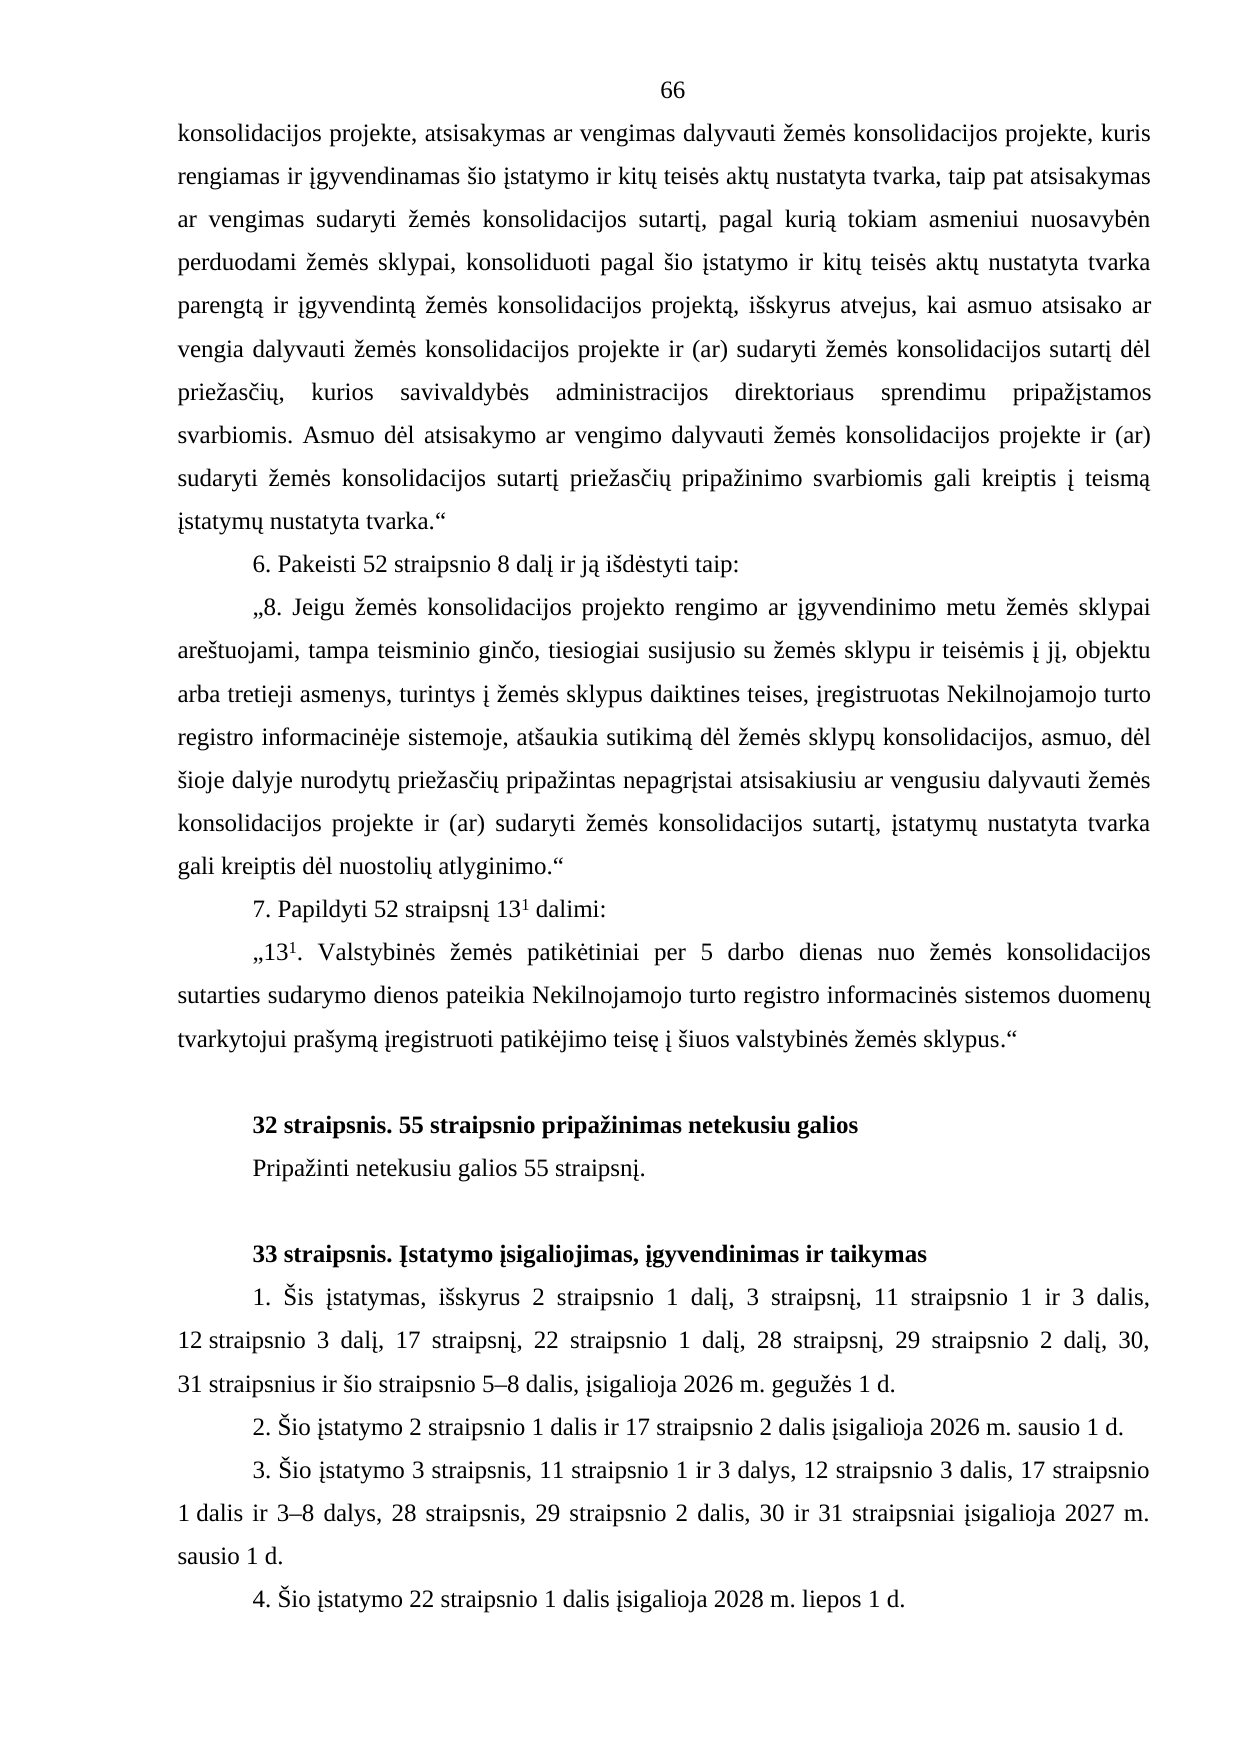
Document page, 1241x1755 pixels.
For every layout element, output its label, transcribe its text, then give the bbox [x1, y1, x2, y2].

text 33 straipsnis. Įstatymo įsigaliojimas, įgyvendinimas ir taikymas [177, 1239, 1152, 1268]
text 32 straipsnis. 55 straipsnio pripažinimas netekusiu galios [177, 1110, 1152, 1139]
text „131. Valstybinės žemės patikėtiniai per 5 darbo dienas nuo žemės konsolidacijos sutarties sudarymo dienos pateikia Nekilnojamojo turto registro informacinės sistemos duomenų tvarkytojui prašymą įregistruoti patikėjimo teisę į šiuos valstybinės žemės sklypus.“ [177, 937, 1152, 1052]
text „8. Jeigu žemės konsolidacijos projekto rengimo ar įgyvendinimo metu žemės sklypai areštuojami, tampa teisminio ginčo, tiesiogiai susijusio su žemės sklypu ir teisėmis į jį, objektu arba tretieji asmenys, turintys į žemės sklypus daiktines teises, įregistruotas Nekilnojamojo turto registro informacinėje sistemoje, atšaukia sutikimą dėl žemės sklypų konsolidacijos, asmuo, dėl šioje dalyje nurodytų priežasčių pripažintas nepagrįstai atsisakiusiu ar vengusiu dalyvauti žemės konsolidacijos projekte ir (ar) sudaryti žemės konsolidacijos sutartį, įstatymų nustatyta tvarka gali kreiptis dėl nuostolių atlyginimo.“ [177, 592, 1152, 880]
text 3. Šio įstatymo 3 straipsnis, 11 straipsnio 1 ir 3 dalys, 12 straipsnio 3 dalis, 17 straipsnio 1 dalis ir 3–8 dalys, 28 straipsnis, 29 straipsnio 2 dalis, 30 ir 31 straipsniai įsigalioja 2027 m. sausio 1 d. [177, 1455, 1152, 1570]
text 7. Papildyti 52 straipsnį 131 dalimi: [177, 894, 1152, 923]
text Pripažinti netekusiu galios 55 straipsnį. [177, 1153, 1152, 1182]
text 1. Šis įstatymas, išskyrus 2 straipsnio 1 dalį, 3 straipsnį, 11 straipsnio 1 ir 3 dalis, 12 straipsnio 3 dalį, 17 straipsnį, 22 straipsnio 1 dalį, 28 straipsnį, 29 straipsnio 2 dalį, 30, 31 straipsnius ir šio straipsnio 5–8 dalis, įsigalioja 2026 m. gegužės 1 d. [177, 1282, 1152, 1397]
text konsolidacijos projekte, atsisakymas ar vengimas dalyvauti žemės konsolidacijos projekte, kuris rengiamas ir įgyvendinamas šio įstatymo ir kitų teisės aktų nustatyta tvarka, taip pat atsisakymas ar vengimas sudaryti žemės konsolidacijos sutartį, pagal kurią tokiam asmeniui nuosavybėn perduodami žemės sklypai, konsoliduoti pagal šio įstatymo ir kitų teisės aktų nustatyta tvarka parengtą ir įgyvendintą žemės konsolidacijos projektą, išskyrus atvejus, kai asmuo atsisako ar vengia dalyvauti žemės konsolidacijos projekte ir (ar) sudaryti žemės konsolidacijos sutartį dėl priežasčių, kurios savivaldybės administracijos direktoriaus sprendimu pripažįstamos svarbiomis. Asmuo dėl atsisakymo ar vengimo dalyvauti žemės konsolidacijos projekte ir (ar) sudaryti žemės konsolidacijos sutartį priežasčių pripažinimo svarbiomis gali kreiptis į teismą įstatymų nustatyta tvarka.“ [177, 118, 1152, 535]
text 2. Šio įstatymo 2 straipsnio 1 dalis ir 17 straipsnio 2 dalis įsigalioja 2026 m. sausio 1 d. [177, 1412, 1152, 1441]
text 4. Šio įstatymo 22 straipsnio 1 dalis įsigalioja 2028 m. liepos 1 d. [177, 1584, 1152, 1613]
text 6. Pakeisti 52 straipsnio 8 dalį ir ją išdėstyti taip: [177, 549, 1152, 578]
